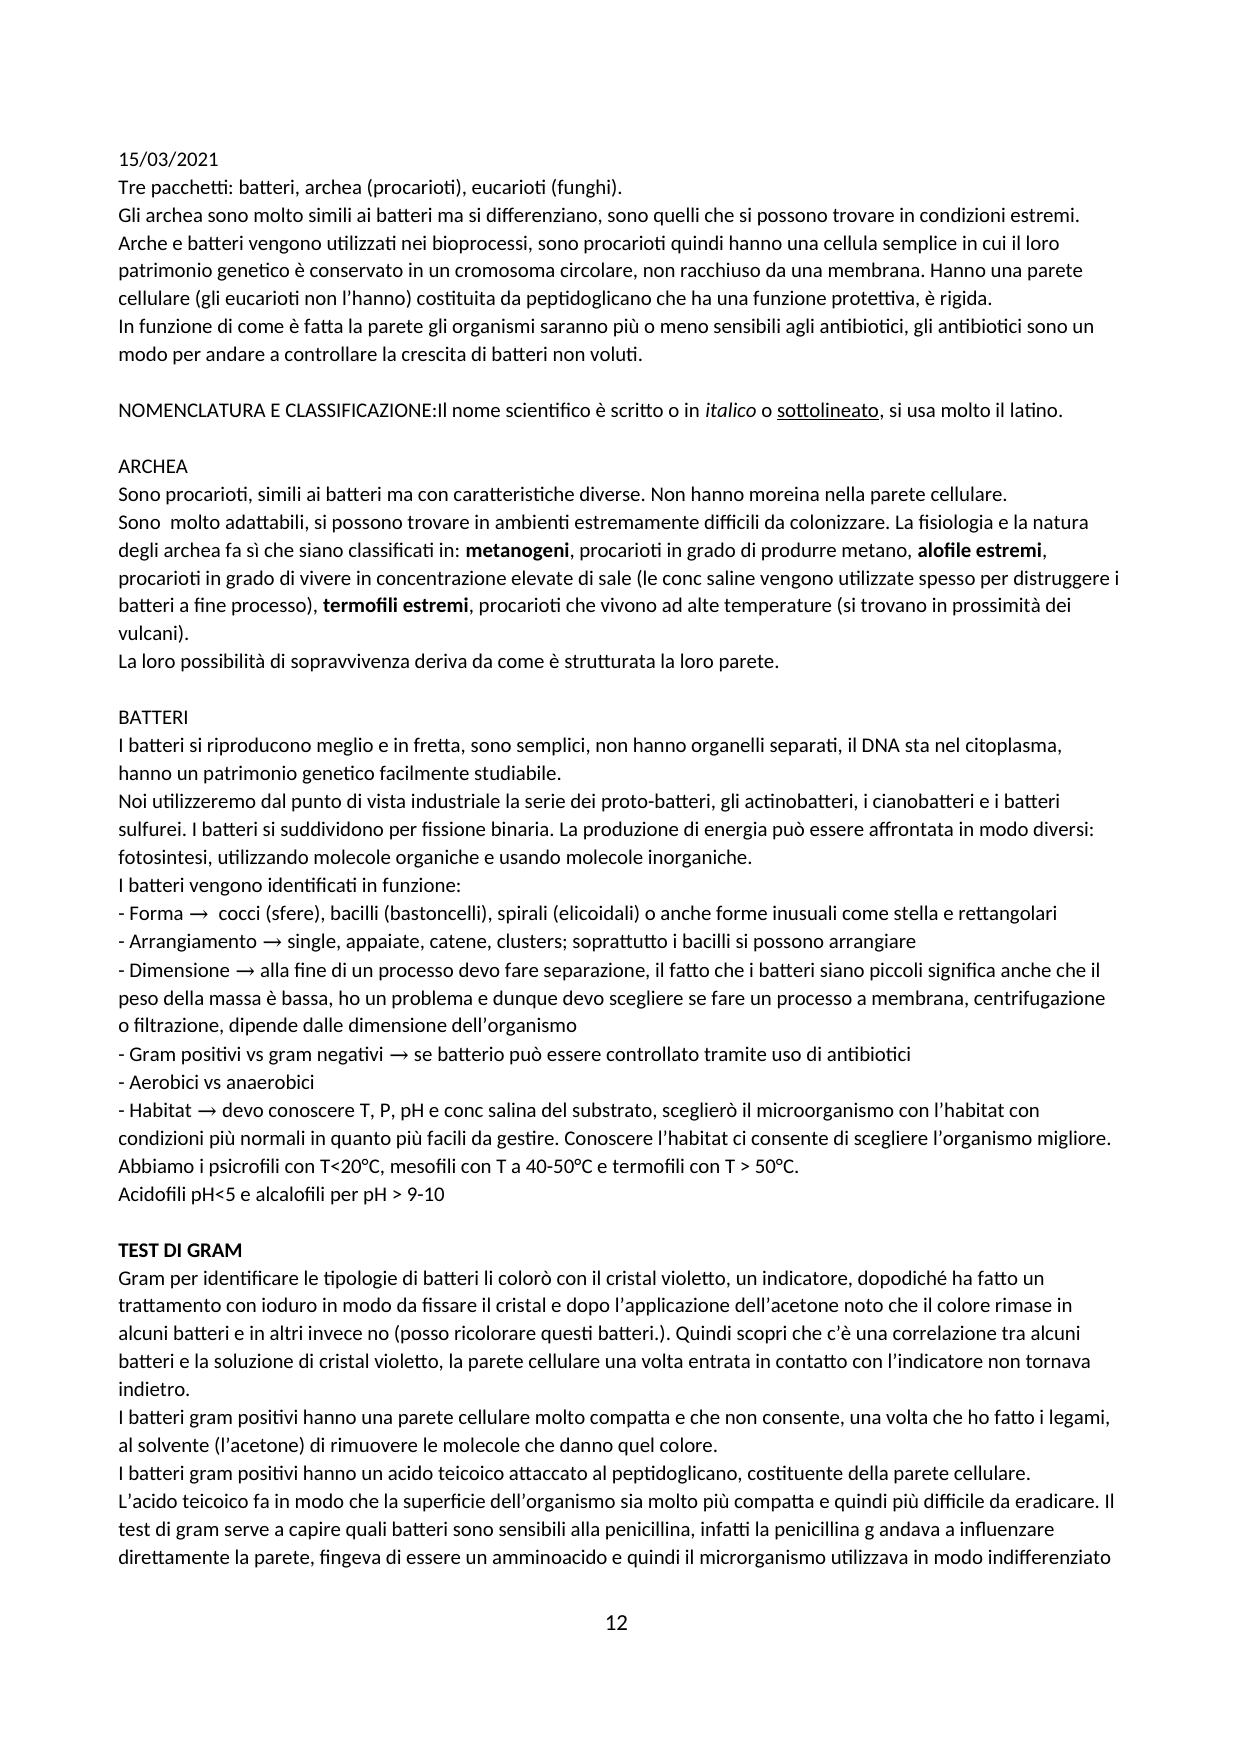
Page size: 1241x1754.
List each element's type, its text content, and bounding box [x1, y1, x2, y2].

text 15/03/2021 Tre pacchetti: batteri, archea (procarioti), eucarioti (funghi). Gli archea sono molto simili ai batteri ma si differenziano, sono quelli che si possono trovare in condizioni estremi. Arche e batteri vengono utilizzati nei bioprocessi, sono procarioti quindi hanno una cellula semplice in cui il loro patrimonio genetico è conservato in un cromosoma circolare, non racchiuso da una membrana. Hanno una parete cellulare (gli eucarioti non l’hanno) costituita da peptidoglicano che ha una funzione protettiva, è rigida. In funzione di come è fatta la parete gli organismi saranno più o meno sensibili agli antibiotici, gli antibiotici sono un modo per andare a controllare la crescita di batteri non voluti. NOMENCLATURA E CLASSIFICAZIONE:Il nome scientifico è scritto o in italico o sottolineato, si usa molto il latino. ARCHEA Sono procarioti, simili ai batteri ma con caratteristiche diverse. Non hanno moreina nella parete cellulare. Sono molto adattabili, si possono trovare in ambienti estremamente difficili da colonizzare. La fisiologia e la natura degli archea fa sì che siano classificati in: metanogeni, procarioti in grado di produrre metano, alofile estremi, procarioti in grado di vivere in concentrazione elevate di sale (le conc saline vengono utilizzate spesso per distruggere i batteri a fine processo), termofili estremi, procarioti che vivono ad alte temperature (si trovano in prossimità dei vulcani). La loro possibilità di sopravvivenza deriva da come è strutturata la loro parete. BATTERI I batteri si riproducono meglio e in fretta, sono semplici, non hanno organelli separati, il DNA sta nel citoplasma, hanno un patrimonio genetico facilmente studiabile. Noi utilizzeremo dal punto di vista industriale la serie dei proto-batteri, gli actinobatteri, i cianobatteri e i batteri sulfurei. I batteri si suddividono per fissione binaria. La produzione di energia può essere affrontata in modo diversi: fotosintesi, utilizzando molecole organiche e usando molecole inorganiche. I batteri vengono identificati in funzione: - Forma → cocci (sfere), bacilli (bastoncelli), spirali (elicoidali) o anche forme inusuali come stella e rettangolari - Arrangiamento → single, appaiate, catene, clusters; soprattutto i bacilli si possono arrangiare - Dimensione → alla fine di un processo devo fare separazione, il fatto che i batteri siano piccoli significa anche che il peso della massa è bassa, ho un problema e dunque devo scegliere se fare un processo a membrana, centrifugazione o filtrazione, dipende dalle dimensione dell’organismo - Gram positivi vs gram negativi → se batterio può essere controllato tramite uso di antibiotici - Aerobici vs anaerobici - Habitat → devo conoscere T, P, pH e conc salina del substrato, sceglierò il microorganismo con l’habitat con condizioni più normali in quanto più facili da gestire. Conoscere l’habitat ci consente di scegliere l’organismo migliore. Abbiamo i psicrofili con T<20°C, mesofili con T a 40-50°C e termofili con T > 50°C. Acidofili pH<5 e alcalofili per pH > 9-10 TEST DI GRAM Gram per identificare le tipologie di batteri li colorò con il cristal violetto, un indicatore, dopodiché ha fatto un trattamento con ioduro in modo da fissare il cristal e dopo l’applicazione dell’acetone noto che il colore rimase in alcuni batteri e in altri invece no (posso ricolorare questi batteri.). Quindi scopri che c’è una correlazione tra alcuni batteri e la soluzione di cristal violetto, la parete cellulare una volta entrata in contatto con l’indicatore non tornava indietro. I batteri gram positivi hanno una parete cellulare molto compatta e che non consente, una volta che ho fatto i legami, al solvente (l’acetone) di rimuovere le molecole che danno quel colore. I batteri gram positivi hanno un acido teicoico attaccato al peptidoglicano, costituente della parete cellulare. L’acido teicoico fa in modo che la superficie dell’organismo sia molto più compatta e quindi più difficile da eradicare. Il test di gram serve a capire quali batteri sono sensibili alla penicillina, infatti la penicillina g andava a influenzare direttamente la parete, fingeva di essere un amminoacido e quindi il microrganismo utilizzava in modo indifferenziato [118, 118, 1122, 1569]
